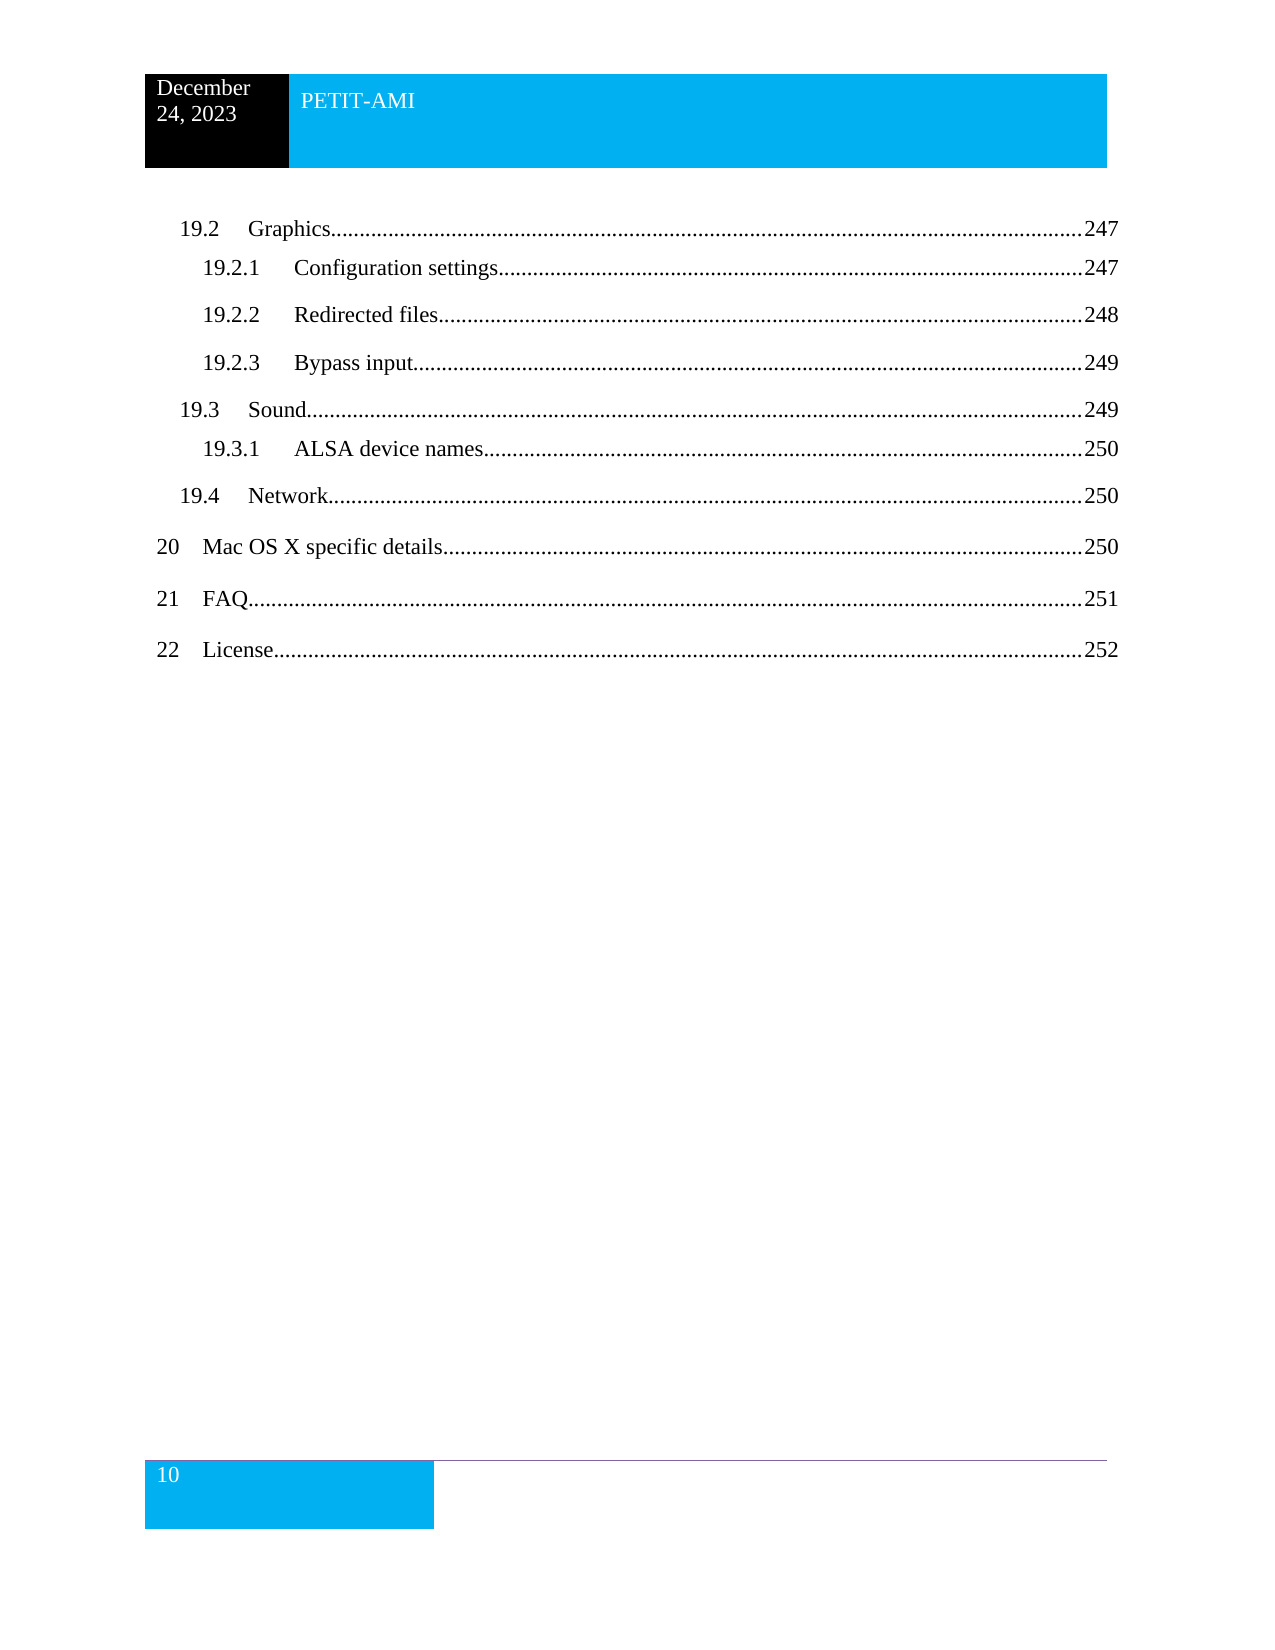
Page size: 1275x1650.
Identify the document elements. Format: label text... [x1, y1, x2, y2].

text 19.2.2 Redirected files 248 [202, 301, 1118, 328]
text 19.3.1 ALSA device names 250 [202, 435, 1118, 461]
text 19.4 Network 250 [179, 482, 1118, 508]
text 19.2.1 Configuration settings 247 [202, 254, 1118, 281]
text 20 Mac OS X specific details 250 [156, 533, 1118, 559]
text 19.2 Graphics 247 [179, 215, 1118, 242]
text 21 FAQ 251 [156, 584, 1118, 611]
text 19.2.3 Bypass input 249 [202, 349, 1118, 375]
text 22 License 252 [156, 636, 1118, 662]
text 19.3 Sound 249 [179, 396, 1118, 422]
